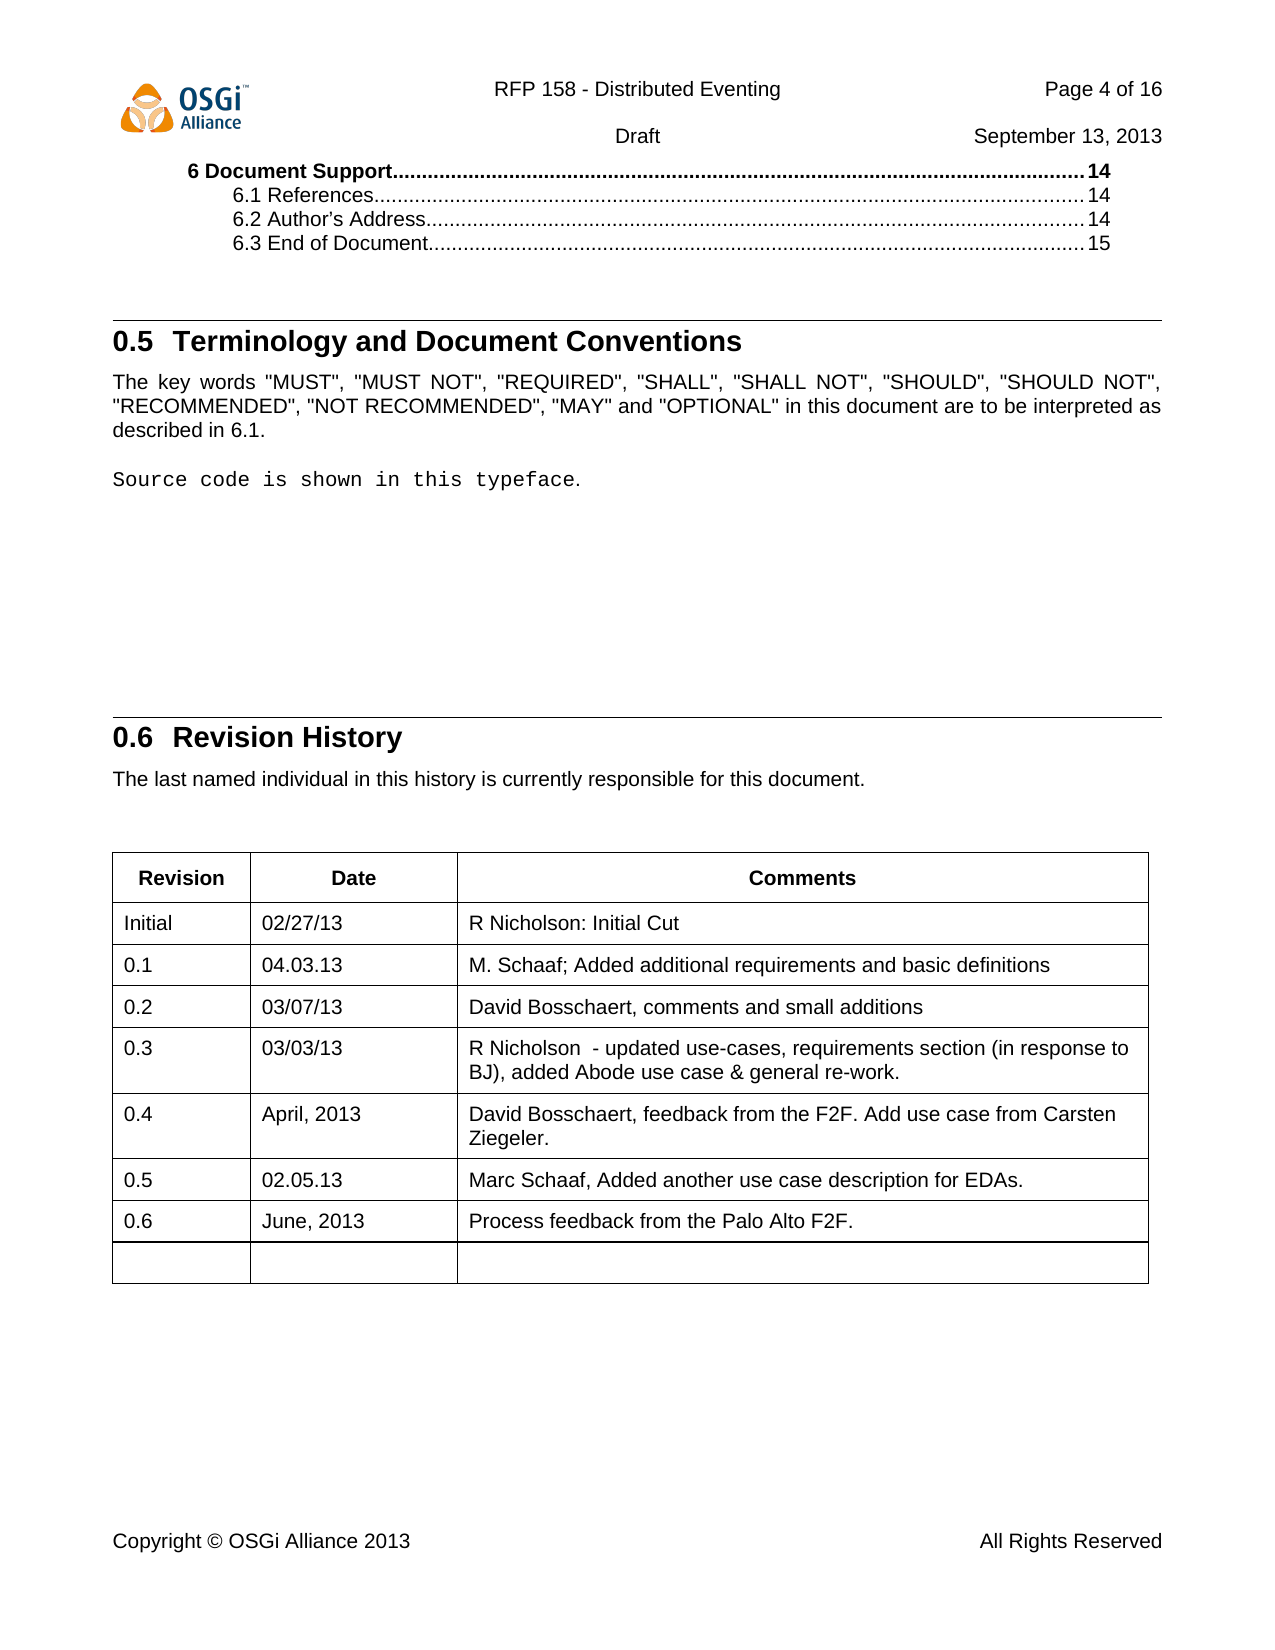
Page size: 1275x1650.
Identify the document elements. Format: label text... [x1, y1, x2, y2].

table_cell Process feedback from the Palo Alto F2F. [458, 1201, 1148, 1241]
text The last named individual in this history is currently responsible for this document. [112, 766, 1162, 790]
table_cell 0.4 [113, 1094, 250, 1158]
subtitle Terminology and Document Conventions [112, 321, 1162, 357]
text 6 Document Support 14 [187, 159, 1162, 183]
table_header Date [251, 853, 457, 902]
table_cell 02.05.13 [251, 1159, 457, 1200]
table_cell M. Schaaf; Added additional requirements and basic definitions [458, 945, 1148, 985]
text 6.1 References 14 [232, 183, 1162, 207]
table_cell April, 2013 [251, 1094, 457, 1158]
subtitle Revision History [112, 718, 1162, 754]
text 6.3 End of Document 15 [232, 231, 1162, 255]
table_cell R Nicholson - updated use-cases, requirements section (in response to BJ), added Abode use case & general re-work. [458, 1028, 1148, 1092]
table_header Revision [113, 853, 250, 902]
table_cell 07/03/13 [251, 986, 457, 1027]
picture [113, 76, 257, 140]
table_cell 0.3 [113, 1028, 250, 1092]
table_cell 0.5 [113, 1159, 250, 1200]
table_cell David Bosschaert, comments and small additions [458, 986, 1148, 1027]
table_cell 0.1 [113, 945, 250, 985]
table_cell 27/02/13 [251, 903, 457, 943]
table_header Comments [458, 853, 1148, 902]
table_cell Initial [113, 903, 250, 943]
table_cell 0.6 [113, 1201, 250, 1241]
table_cell 04.03.13 [251, 945, 457, 985]
table_cell Marc Schaaf, Added another use case description for EDAs. [458, 1159, 1148, 1200]
table_cell [113, 1243, 250, 1283]
table_cell 0.2 [113, 986, 250, 1027]
table_cell R Nicholson: Initial Cut [458, 903, 1148, 943]
table_cell [251, 1243, 457, 1283]
text 6.2 Author’s Address 14 [232, 207, 1162, 231]
table_cell David Bosschaert, feedback from the F2F. Add use case from Carsten Ziegeler. [458, 1094, 1148, 1158]
text The key words "MUST", "MUST NOT", "REQUIRED", "SHALL", "SHALL NOT", "SHOULD", "SHOULD NOT", "RECOMMENDED", "NOT RECOMMENDED", "MAY" and "OPTIONAL" in this document are to be interpreted as described in 1. [112, 369, 1162, 441]
table_cell 03/03/13 [251, 1028, 457, 1092]
table_cell [458, 1243, 1148, 1283]
table_cell June, 2013 [251, 1201, 457, 1241]
text Source code is shown in this typeface. [112, 466, 1162, 492]
